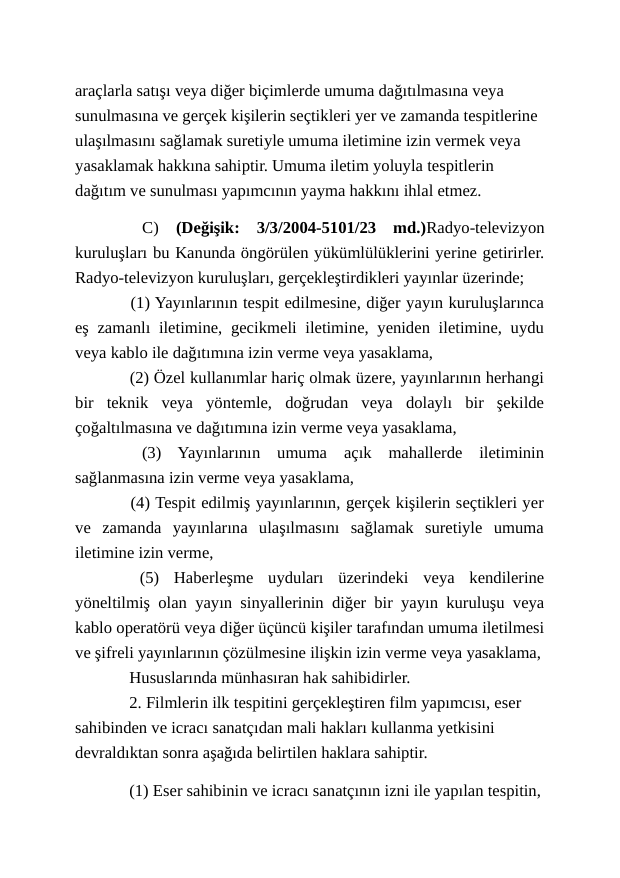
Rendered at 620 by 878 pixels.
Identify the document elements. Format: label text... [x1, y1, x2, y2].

text (2) Özel kullanımlar hariç olmak üzere, yayınlarının herhangi bir teknik veya yöntemle, doğrudan veya dolaylı bir şekilde çoğaltılmasına ve dağıtımına izin verme veya yasaklama, [75, 362, 544, 437]
text (4) Tespit edilmiş yayınlarının, gerçek kişilerin seçtikleri yer ve zamanda yayınlarına ulaşılmasını sağlamak suretiyle umuma iletimine izin verme, [75, 487, 544, 562]
text (5) Haberleşme uyduları üzerindeki veya kendilerine yöneltilmiş olan yayın sinyallerinin diğer bir yayın kuruluşu veya kablo operatörü veya diğer üçüncü kişiler tarafından umuma iletilmesi ve şifreli yayınlarının çözülmesine ilişkin izin verme veya yasaklama, [75, 562, 544, 662]
text Hususlarında münhasıran hak sahibidirler. [75, 662, 544, 687]
text 2. Filmlerin ilk tespitini gerçekleştiren film yapımcısı, eser sahibinden ve icracı sanatçıdan mali hakları kullanma yetkisini devraldıktan sonra aşağıda belirtilen haklara sahiptir. [75, 687, 544, 762]
text araçlarla satışı veya diğer biçimlerde umuma dağıtılmasına veya sunulmasına ve gerçek kişilerin seçtikleri yer ve zamanda tespitlerine ulaşılmasını sağlamak suretiyle umuma iletimine izin vermek veya yasaklamak hakkına sahiptir. Umuma iletim yoluyla tespitlerin dağıtım ve sunulması yapımcının yayma hakkını ihlal etmez. [75, 75, 544, 200]
text (3) Yayınlarının umuma açık mahallerde iletiminin sağlanmasına izin verme veya yasaklama, [75, 437, 544, 487]
text (1) Yayınlarının tespit edilmesine, diğer yayın kuruluşlarınca eş zamanlı iletimine, gecikmeli iletimine, yeniden iletimine, uydu veya kablo ile dağıtımına izin verme veya yasaklama, [75, 287, 544, 362]
text (1) Eser sahibinin ve icracı sanatçının izni ile yapılan tespitin, [75, 775, 544, 800]
text C) (Değişik: 3/3/2004-5101/23 md.)Radyo-televizyon kuruluşları bu Kanunda öngörülen yükümlülüklerini yerine getirirler. Radyo-televizyon kuruluşları, gerçekleştirdikleri yayınlar üzerinde; [75, 212, 544, 287]
